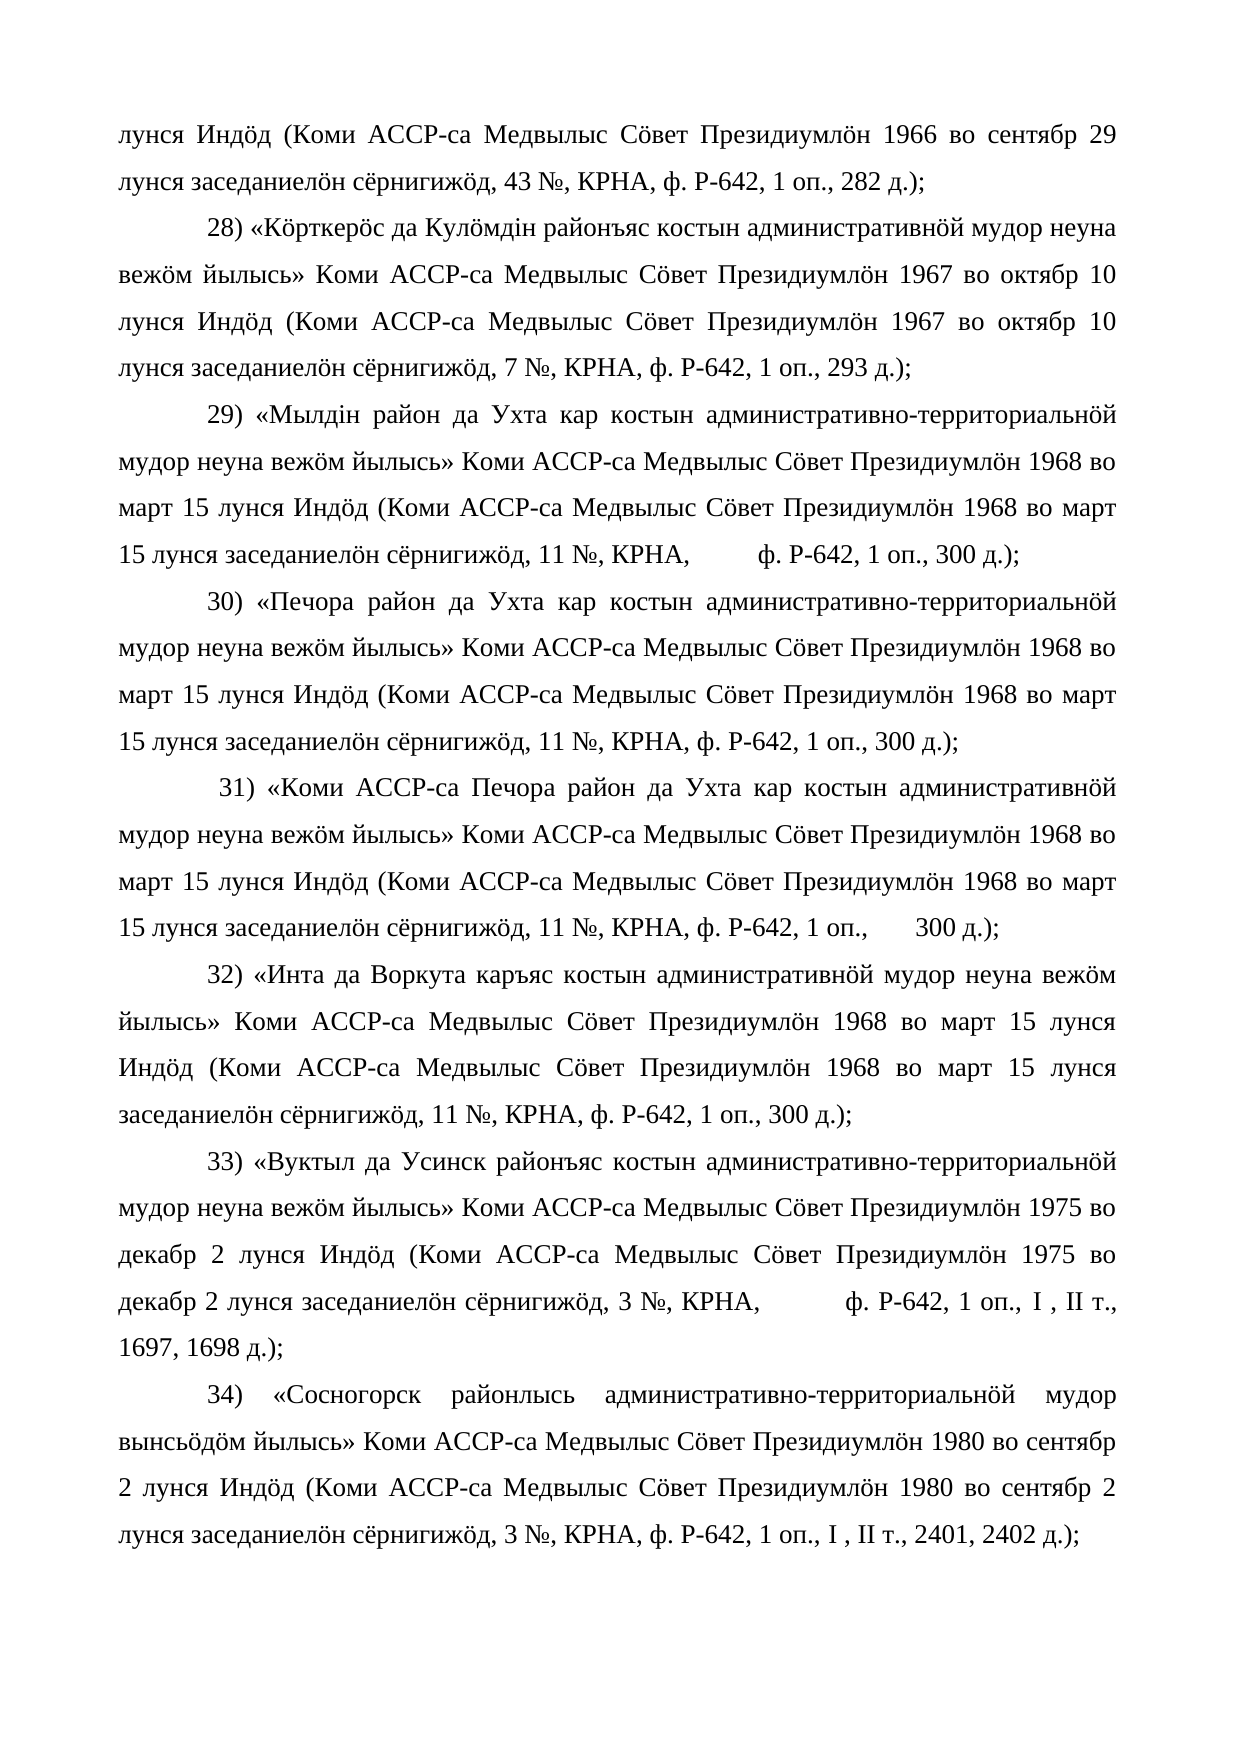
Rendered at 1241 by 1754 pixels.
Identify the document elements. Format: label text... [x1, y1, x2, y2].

text 29) «Мылдiн район да Ухта кар костын административно-территориальнöй мудор неуна вежöм йылысь» Коми АССР-са Медвылыс Сöвет Президиумлöн 1968 во март 15 лунся Индöд (Коми АССР-са Медвылыс Сöвет Президиумлöн 1968 во март 15 лунся заседаниелöн сёрнигижöд, 11 №, КРНА, ф. Р-642, 1 оп., 300 д.); [118, 398, 1118, 569]
text 31) «Коми АССР-са Печора район да Ухта кар костын административнöй мудор неуна вежöм йылысь» Коми АССР-са Медвылыс Сöвет Президиумлöн 1968 во март 15 лунся Индöд (Коми АССР-са Медвылыс Сöвет Президиумлöн 1968 во март 15 лунся заседаниелöн сёрнигижöд, 11 №, КРНА, ф. Р-642, 1 оп., 300 д.); [118, 771, 1118, 943]
text 30) «Печора район да Ухта кар костын административно-территориальнöй мудор неуна вежöм йылысь» Коми АССР-са Медвылыс Сöвет Президиумлöн 1968 во март 15 лунся Индöд (Коми АССР-са Медвылыс Сöвет Президиумлöн 1968 во март 15 лунся заседаниелöн сёрнигижöд, 11 №, КРНА, ф. Р-642, 1 оп., 300 д.); [118, 585, 1118, 756]
text лунся Индöд (Коми АССР-са Медвылыс Сöвет Президиумлöн 1966 во сентябр 29 лунся заседаниелöн сёрнигижöд, 43 №, КРНА, ф. Р-642, 1 оп., 282 д.); [118, 118, 1118, 196]
text 32) «Инта да Воркута каръяс костын административнöй мудор неуна вежöм йылысь» Коми АССР-са Медвылыс Сöвет Президиумлöн 1968 во март 15 лунся Индöд (Коми АССР-са Медвылыс Сöвет Президиумлöн 1968 во март 15 лунся заседаниелöн сёрнигижöд, 11 №, КРНА, ф. Р-642, 1 оп., 300 д.); [118, 958, 1118, 1129]
text 28) «Кöрткерöс да Кулöмдiн районъяс костын административнöй мудор неуна вежöм йылысь» Коми АССР-са Медвылыс Сöвет Президиумлöн 1967 во октябр 10 лунся Индöд (Коми АССР-са Медвылыс Сöвет Президиумлöн 1967 во октябр 10 лунся заседаниелöн сёрнигижöд, 7 №, КРНА, ф. Р-642, 1 оп., 293 д.); [118, 211, 1118, 383]
text 34) «Сосногорск районлысь административно-территориальнöй мудор вынсьöдöм йылысь» Коми АССР-са Медвылыс Сöвет Президиумлöн 1980 во сентябр 2 лунся Индöд (Коми АССР-са Медвылыс Сöвет Президиумлöн 1980 во сентябр 2 лунся заседаниелöн сёрнигижöд, 3 №, КРНА, ф. Р-642, 1 оп., I , II т., 2401, 2402 д.); [118, 1378, 1118, 1549]
text 33) «Вуктыл да Усинск районъяс костын административно-территориальнöй мудор неуна вежöм йылысь» Коми АССР-са Медвылыс Сöвет Президиумлöн 1975 во декабр 2 лунся Индöд (Коми АССР-са Медвылыс Сöвет Президиумлöн 1975 во декабр 2 лунся заседаниелöн сёрнигижöд, 3 №, КРНА, ф. Р-642, 1 оп., I , II т., 1697, 1698 д.); [118, 1145, 1118, 1363]
